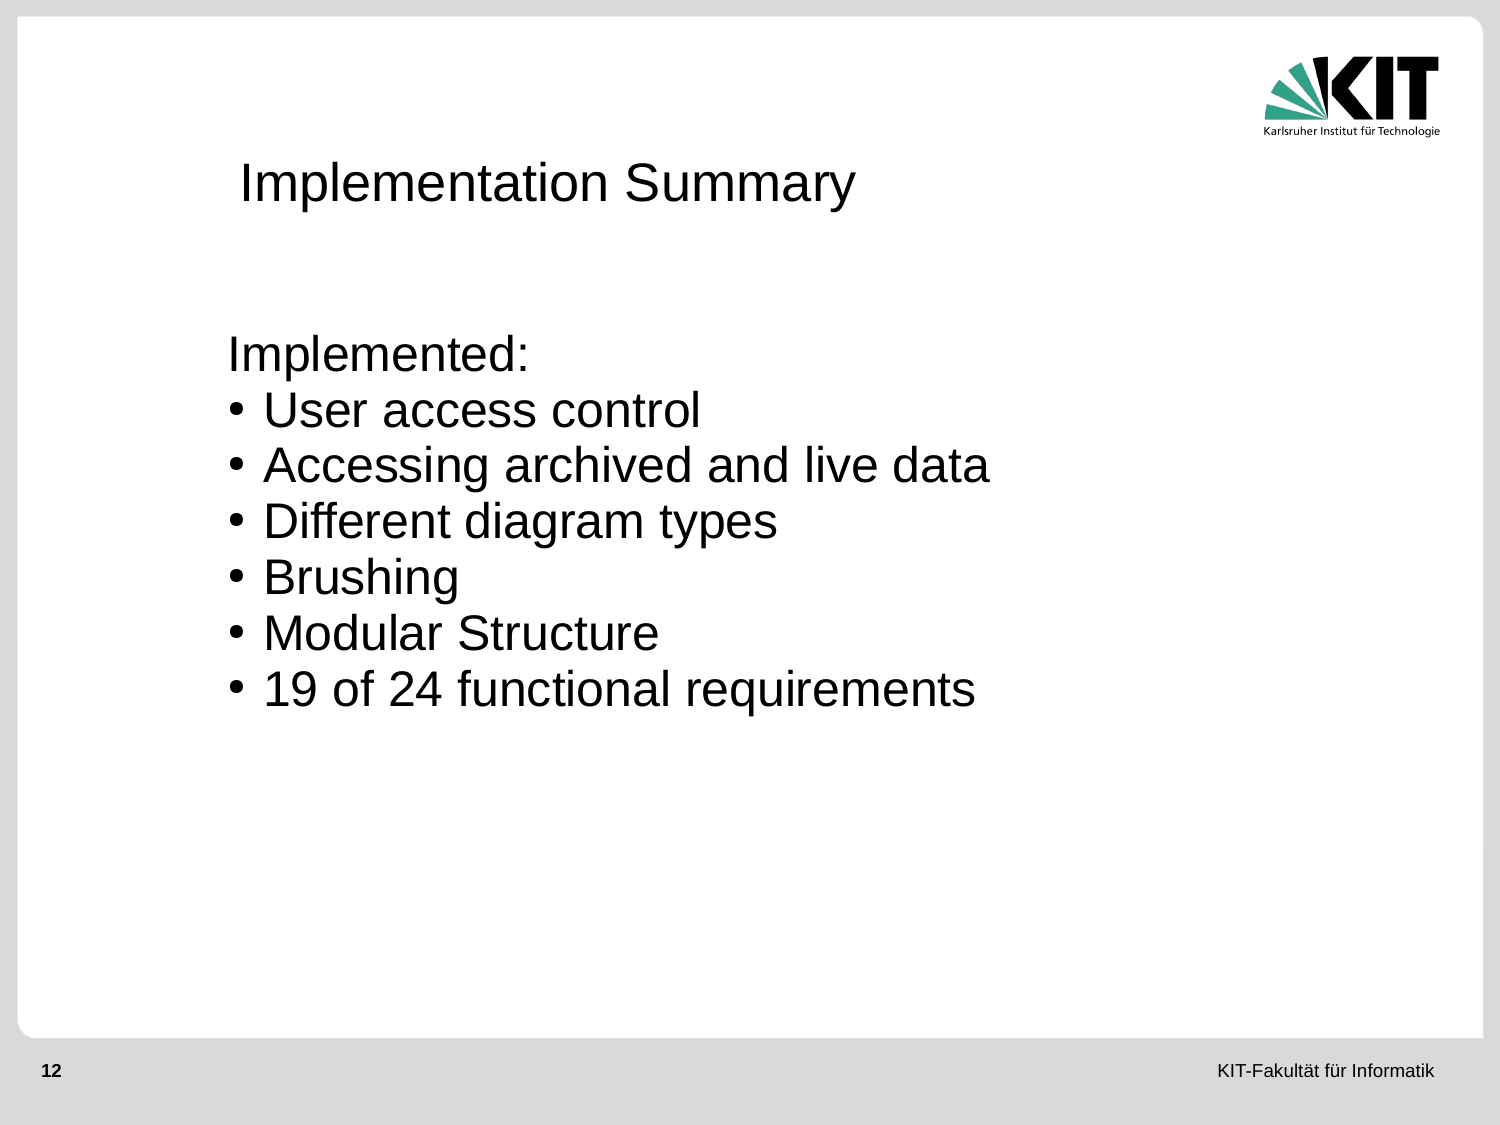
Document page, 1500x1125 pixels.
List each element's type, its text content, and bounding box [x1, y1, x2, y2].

text_box Implementation Summary [224, 145, 1063, 237]
text_box Implemented: User access control Accessing archived and live data Different diagram types Brushing Modular Structure 19 of 24 functional requirements [177, 318, 1099, 957]
picture [0, 0, 1500, 1125]
